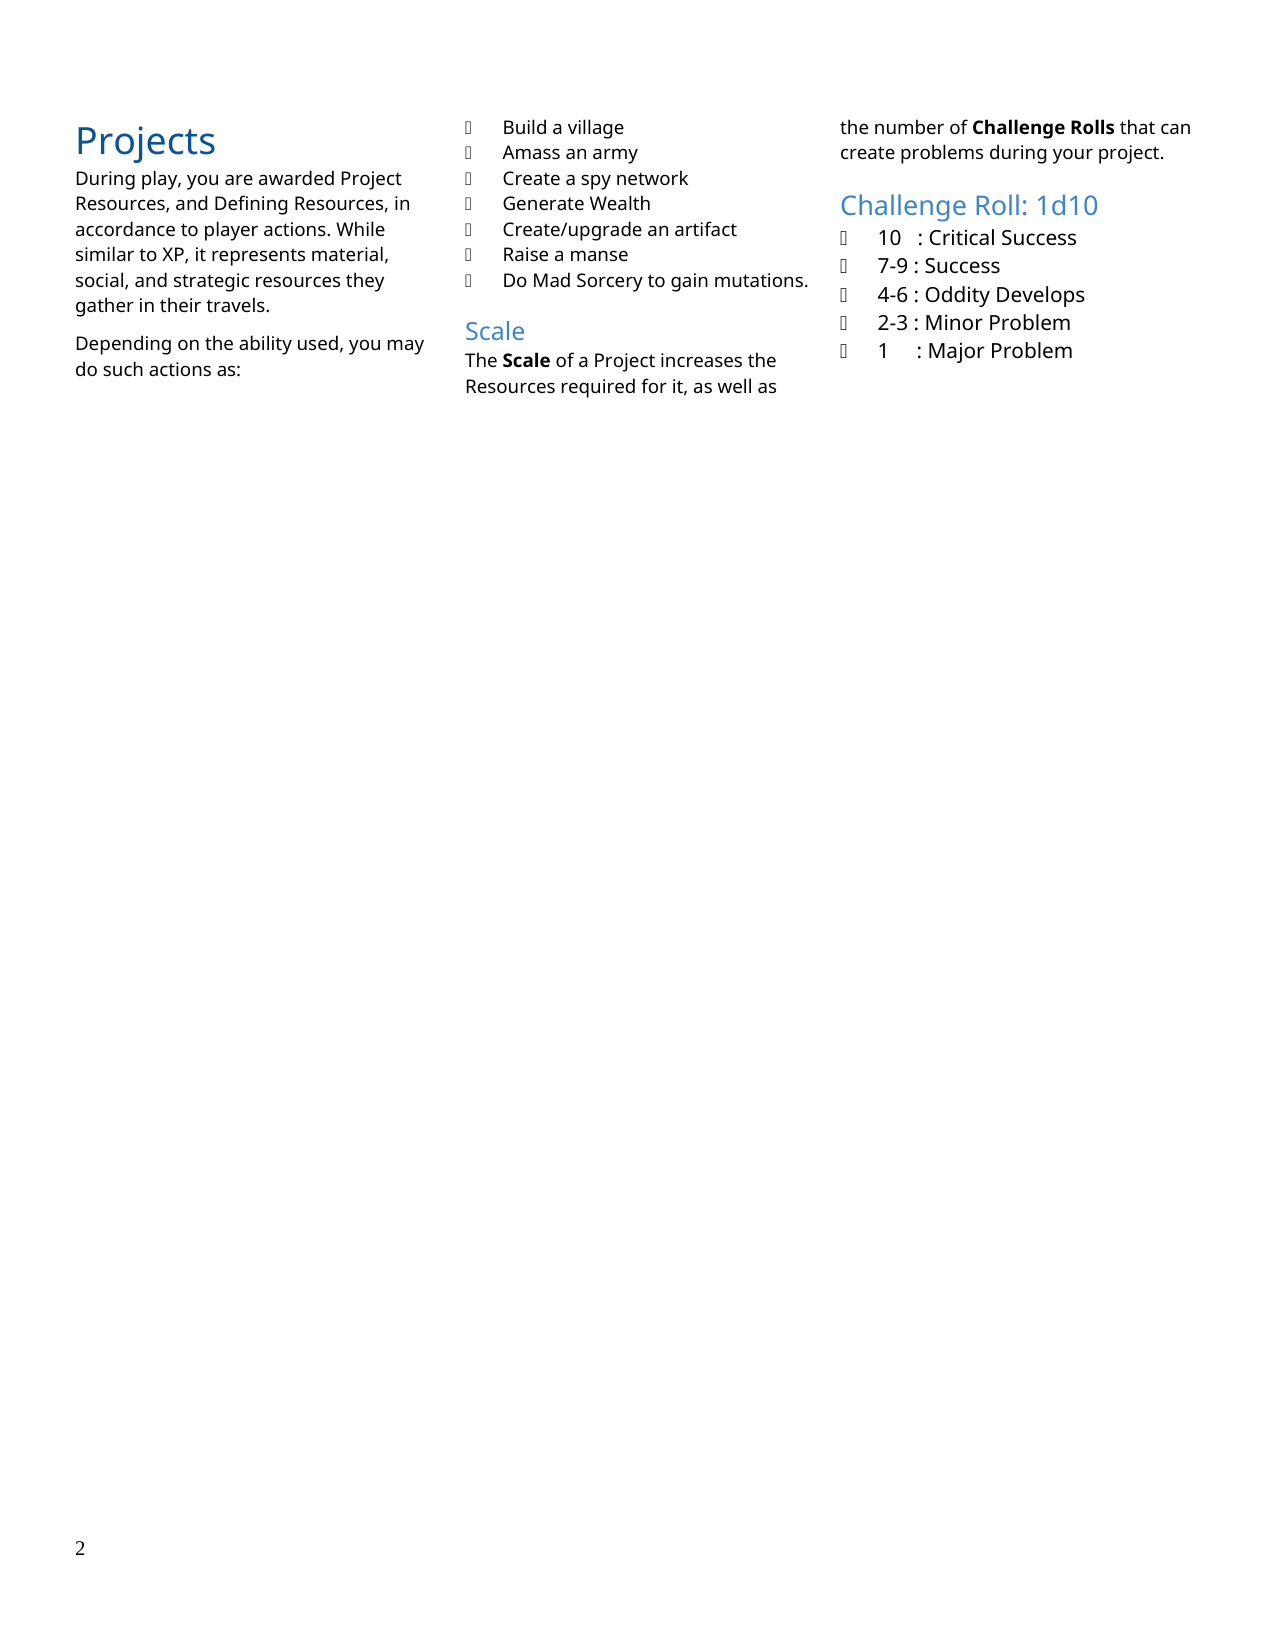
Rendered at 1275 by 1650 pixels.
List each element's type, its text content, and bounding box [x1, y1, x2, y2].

text the number of Challenge Rolls that can create problems during your project. [840, 114, 1200, 165]
list 1 : Major Problem [840, 337, 1200, 365]
subtitle Scale [465, 313, 810, 348]
text The Scale of a Project increases the Resources required for it, as well as [465, 348, 810, 399]
list 10 : Critical Success [840, 223, 1200, 251]
list Create/upgrade an artifact [465, 216, 810, 242]
list Do Mad Sorcery to gain mutations. [465, 267, 810, 293]
list Build a village [465, 114, 810, 139]
subtitle Projects [75, 114, 435, 165]
list Amass an army [465, 139, 810, 165]
list Generate Wealth [465, 191, 810, 216]
subtitle Challenge Roll: 1d10 [840, 186, 1200, 223]
list 7-9 : Success [840, 251, 1200, 280]
text Depending on the ability used, you may do such actions as: [75, 331, 435, 382]
list 2-3 : Minor Problem [840, 308, 1200, 337]
list 4-6 : Oddity Develops [840, 280, 1200, 308]
list Raise a manse [465, 242, 810, 267]
text During play, you are awarded Project Resources, and Defining Resources, in accordance to player actions. While similar to XP, it represents material, social, and strategic resources they gather in their travels. [75, 165, 435, 318]
list Create a spy network [465, 165, 810, 191]
